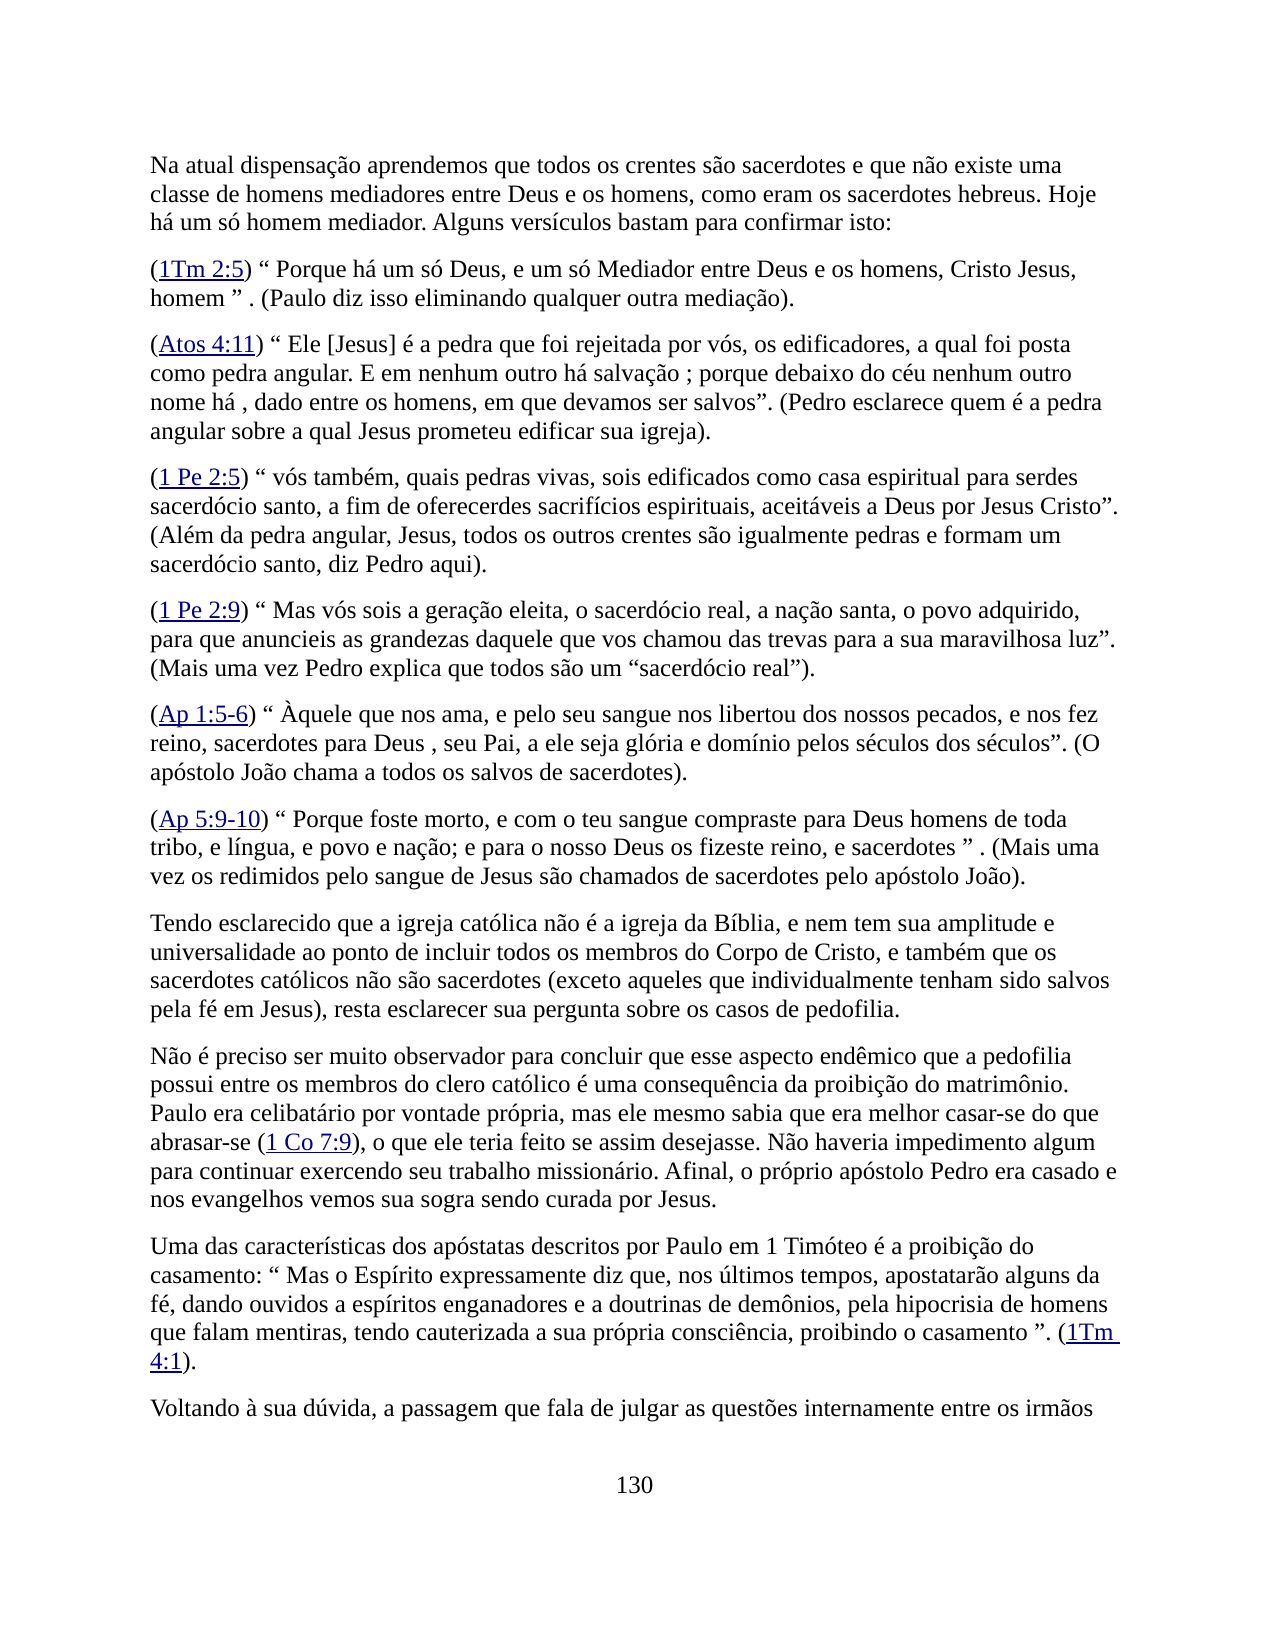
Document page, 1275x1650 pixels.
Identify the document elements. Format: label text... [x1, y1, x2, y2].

text (1Tm 2:5) “ Porque há um só Deus, e um só Mediador entre Deus e os homens, Cristo Jesus, homem ” . (Paulo diz isso eliminando qualquer outra mediação). [150, 254, 1125, 312]
text (Ap 1:5-6) “ Àquele que nos ama, e pelo seu sangue nos libertou dos nossos pecados, e nos fez reino, sacerdotes para Deus , seu Pai, a ele seja glória e domínio pelos séculos dos séculos”. (O apóstolo João chama a todos os salvos de sacerdotes). [150, 699, 1125, 786]
text (1 Pe 2:5) “ vós também, quais pedras vivas, sois edificados como casa espiritual para serdes sacerdócio santo, a fim de oferecerdes sacrifícios espirituais, aceitáveis a Deus por Jesus Cristo”. (Além da pedra angular, Jesus, todos os outros crentes são igualmente pedras e formam um sacerdócio santo, diz Pedro aqui). [150, 462, 1125, 577]
text Voltando à sua dúvida, a passagem que fala de julgar as questões internamente entre os irmãos [150, 1393, 1125, 1422]
text (1 Pe 2:9) “ Mas vós sois a geração eleita, o sacerdócio real, a nação santa, o povo adquirido, para que anuncieis as grandezas daquele que vos chamou das trevas para a sua maravilhosa luz”. (Mais uma vez Pedro explica que todos são um “sacerdócio real”). [150, 595, 1125, 682]
text Uma das características dos apóstatas descritos por Paulo em 1 Timóteo é a proibição do casamento: “ Mas o Espírito expressamente diz que, nos últimos tempos, apostatarão alguns da fé, dando ouvidos a espíritos enganadores e a doutrinas de demônios, pela hipocrisia de homens que falam mentiras, tendo cauterizada a sua própria consciência, proibindo o casamento ”. (1Tm 4:1). [150, 1231, 1125, 1375]
text Na atual dispensação aprendemos que todos os crentes são sacerdotes e que não existe uma classe de homens mediadores entre Deus e os homens, como eram os sacerdotes hebreus. Hoje há um só homem mediador. Alguns versículos bastam para confirmar isto: [150, 150, 1125, 236]
text (Atos 4:11) “ Ele [Jesus] é a pedra que foi rejeitada por vós, os edificadores, a qual foi posta como pedra angular. E em nenhum outro há salvação ; porque debaixo do céu nenhum outro nome há , dado entre os homens, em que devamos ser salvos”. (Pedro esclarece quem é a pedra angular sobre a qual Jesus prometeu edificar sua igreja). [150, 329, 1125, 444]
text Tendo esclarecido que a igreja católica não é a igreja da Bíblia, e nem tem sua amplitude e universalidade ao ponto de incluir todos os membros do Corpo de Cristo, e também que os sacerdotes católicos não são sacerdotes (exceto aqueles que individualmente tenham sido salvos pela fé em Jesus), resta esclarecer sua pergunta sobre os casos de pedofilia. [150, 908, 1125, 1023]
text Não é preciso ser muito observador para concluir que esse aspecto endêmico que a pedofilia possui entre os membros do clero católico é uma consequência da proibição do matrimônio. Paulo era celibatário por vontade própria, mas ele mesmo sabia que era melhor casar-se do que abrasar-se (1 Co 7:9), o que ele teria feito se assim desejasse. Não haveria impedimento algum para continuar exercendo seu trabalho missionário. Afinal, o próprio apóstolo Pedro era casado e nos evangelhos vemos sua sogra sendo curada por Jesus. [150, 1041, 1125, 1213]
text (Ap 5:9-10) “ Porque foste morto, e com o teu sangue compraste para Deus homens de toda tribo, e língua, e povo e nação; e para o nosso Deus os fizeste reino, e sacerdotes ” . (Mais uma vez os redimidos pelo sangue de Jesus são chamados de sacerdotes pelo apóstolo João). [150, 804, 1125, 890]
